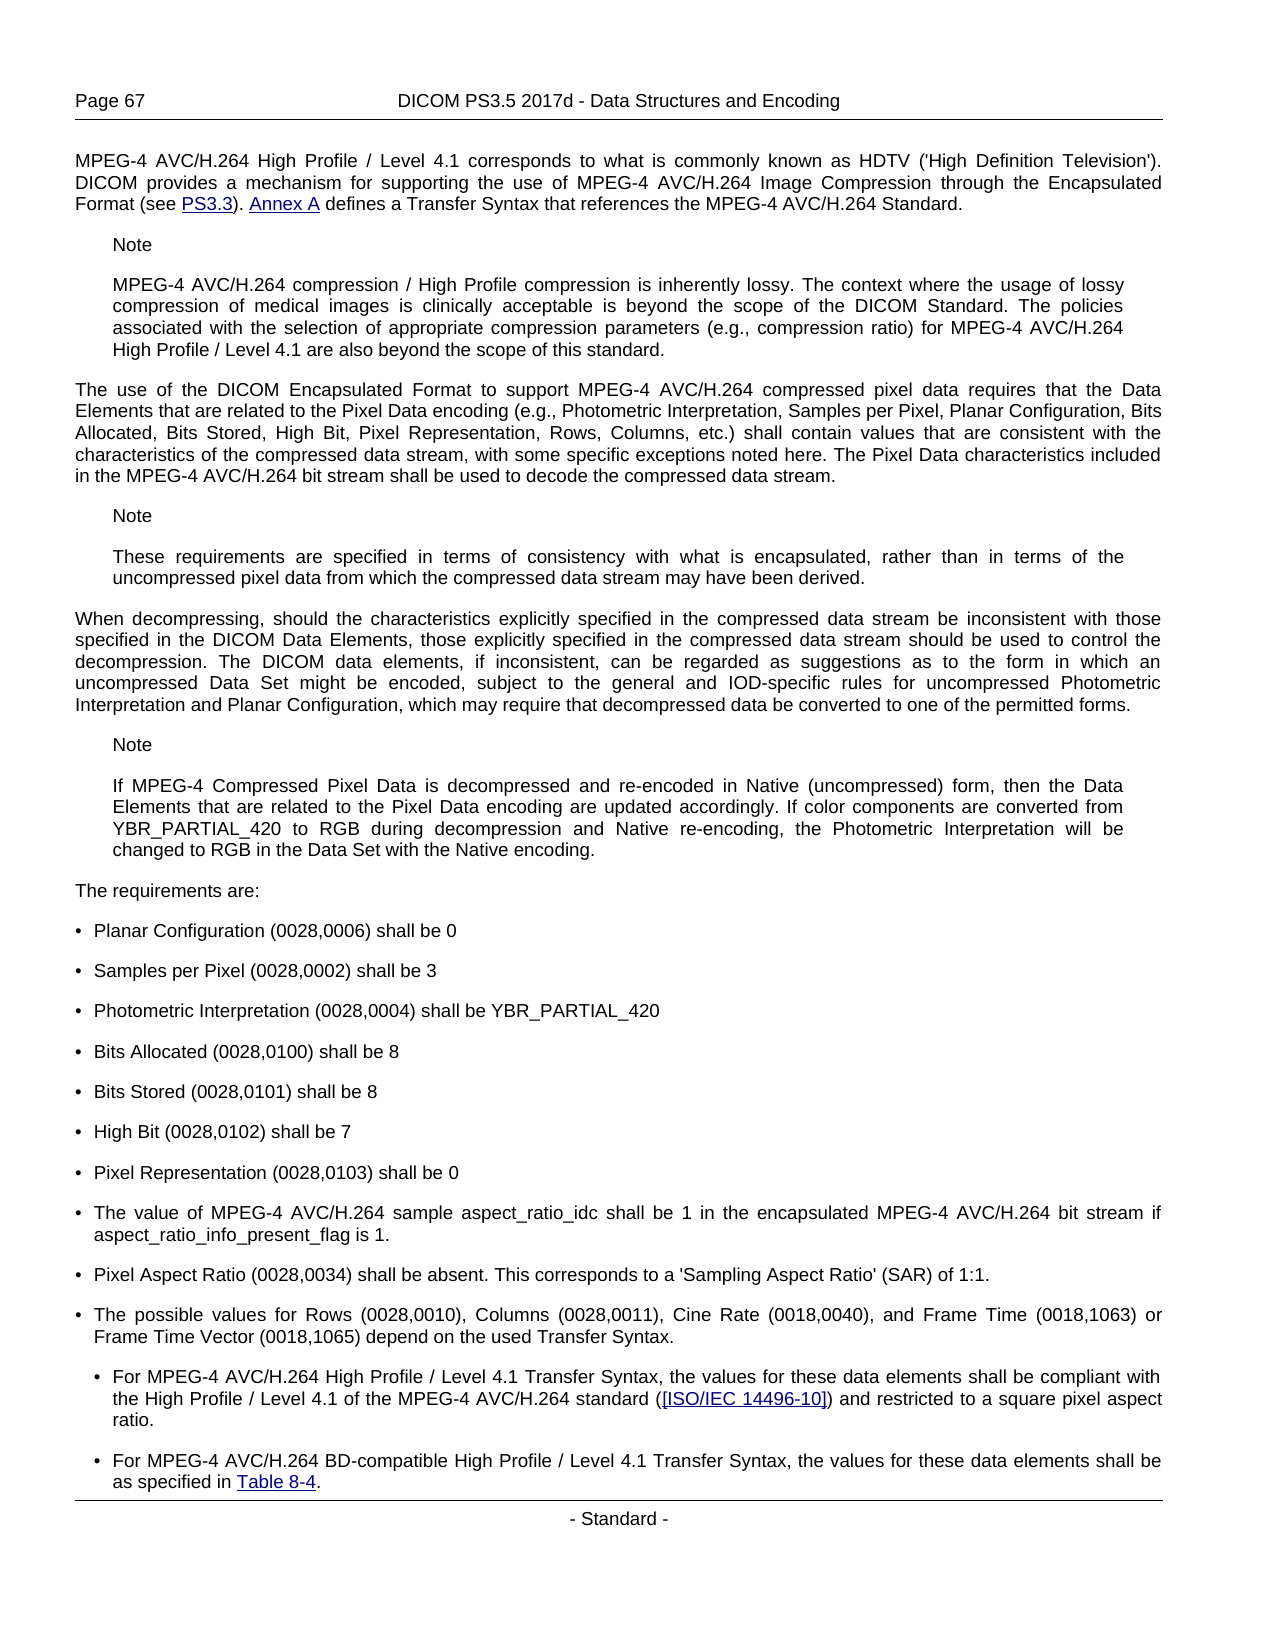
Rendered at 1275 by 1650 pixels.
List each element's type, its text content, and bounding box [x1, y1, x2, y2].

text MPEG-4 AVC/H.264 compression / High Profile compression is inherently lossy. The context where the usage of lossy compression of medical images is clinically acceptable is beyond the scope of the DICOM Standard. The policies associated with the selection of appropriate compression parameters (e.g., compression ratio) for MPEG-4 AVC/H.264 High Profile / Level 4.1 are also beyond the scope of this standard. [112, 274, 1125, 360]
list Planar Configuration (0028,0006) shall be 0 [75, 920, 1162, 941]
list High Bit (0028,0102) shall be 7 [75, 1121, 1162, 1143]
list Pixel Aspect Ratio (0028,0034) shall be absent. This corresponds to a 'Sampling Aspect Ratio' (SAR) of 1:1. [75, 1264, 1162, 1285]
text The requirements are: [75, 879, 1162, 901]
list The possible values for Rows (0028,0010), Columns (0028,0011), Cine Rate (0018,0040), and Frame Time (0018,1063) or Frame Time Vector (0018,1065) depend on the used Transfer Syntax. [75, 1304, 1162, 1347]
text Note [112, 505, 1125, 527]
list Samples per Pixel (0028,0002) shall be 3 [75, 960, 1162, 982]
text If MPEG-4 Compressed Pixel Data is decompressed and re-encoded in Native (uncompressed) form, then the Data Elements that are related to the Pixel Data encoding are updated accordingly. If color components are converted from YBR_PARTIAL_420 to RGB during decompression and Native re-encoding, the Photometric Interpretation will be changed to RGB in the Data Set with the Native encoding. [112, 774, 1125, 861]
list The value of MPEG-4 AVC/H.264 sample aspect_ratio_idc shall be 1 in the encapsulated MPEG-4 AVC/H.264 bit stream if aspect_ratio_info_present_flag is 1. [75, 1202, 1162, 1245]
list Pixel Representation (0028,0103) shall be 0 [75, 1162, 1162, 1183]
text MPEG-4 AVC/H.264 High Profile / Level 4.1 corresponds to what is commonly known as HDTV ('High Definition Television'). DICOM provides a mechanism for supporting the use of MPEG-4 AVC/H.264 Image Compression through the Encapsulated Format (see PS3.3). Annex A defines a Transfer Syntax that references the MPEG-4 AVC/H.264 Standard. [75, 150, 1162, 215]
list For MPEG-4 AVC/H.264 High Profile / Level 4.1 Transfer Syntax, the values for these data elements shall be compliant with the High Profile / Level 4.1 of the MPEG-4 AVC/H.264 standard ([ISO/IEC 14496-10]) and restricted to a square pixel aspect ratio. [94, 1366, 1162, 1431]
list For MPEG-4 AVC/H.264 BD-compatible High Profile / Level 4.1 Transfer Syntax, the values for these data elements shall be as specified in Table 8-4. [94, 1449, 1162, 1492]
list Bits Stored (0028,0101) shall be 8 [75, 1081, 1162, 1102]
text Note [112, 233, 1125, 255]
list Bits Allocated (0028,0100) shall be 8 [75, 1041, 1162, 1062]
list Photometric Interpretation (0028,0004) shall be YBR_PARTIAL_420 [75, 1000, 1162, 1022]
text When decompressing, should the characteristics explicitly specified in the compressed data stream be inconsistent with those specified in the DICOM Data Elements, those explicitly specified in the compressed data stream should be used to control the decompression. The DICOM data elements, if inconsistent, can be regarded as suggestions as to the form in which an uncompressed Data Set might be encoded, subject to the general and IOD-specific rules for uncompressed Photometric Interpretation and Planar Configuration, which may require that decompressed data be converted to one of the permitted forms. [75, 607, 1162, 715]
text The use of the DICOM Encapsulated Format to support MPEG-4 AVC/H.264 compressed pixel data requires that the Data Elements that are related to the Pixel Data encoding (e.g., Photometric Interpretation, Samples per Pixel, Planar Configuration, Bits Allocated, Bits Stored, High Bit, Pixel Representation, Rows, Columns, etc.) shall contain values that are consistent with the characteristics of the compressed data stream, with some specific exceptions noted here. The Pixel Data characteristics included in the MPEG-4 AVC/H.264 bit stream shall be used to decode the compressed data stream. [75, 379, 1162, 487]
text These requirements are specified in terms of consistency with what is encapsulated, rather than in terms of the uncompressed pixel data from which the compressed data stream may have been derived. [112, 546, 1125, 589]
text Note [112, 734, 1125, 756]
